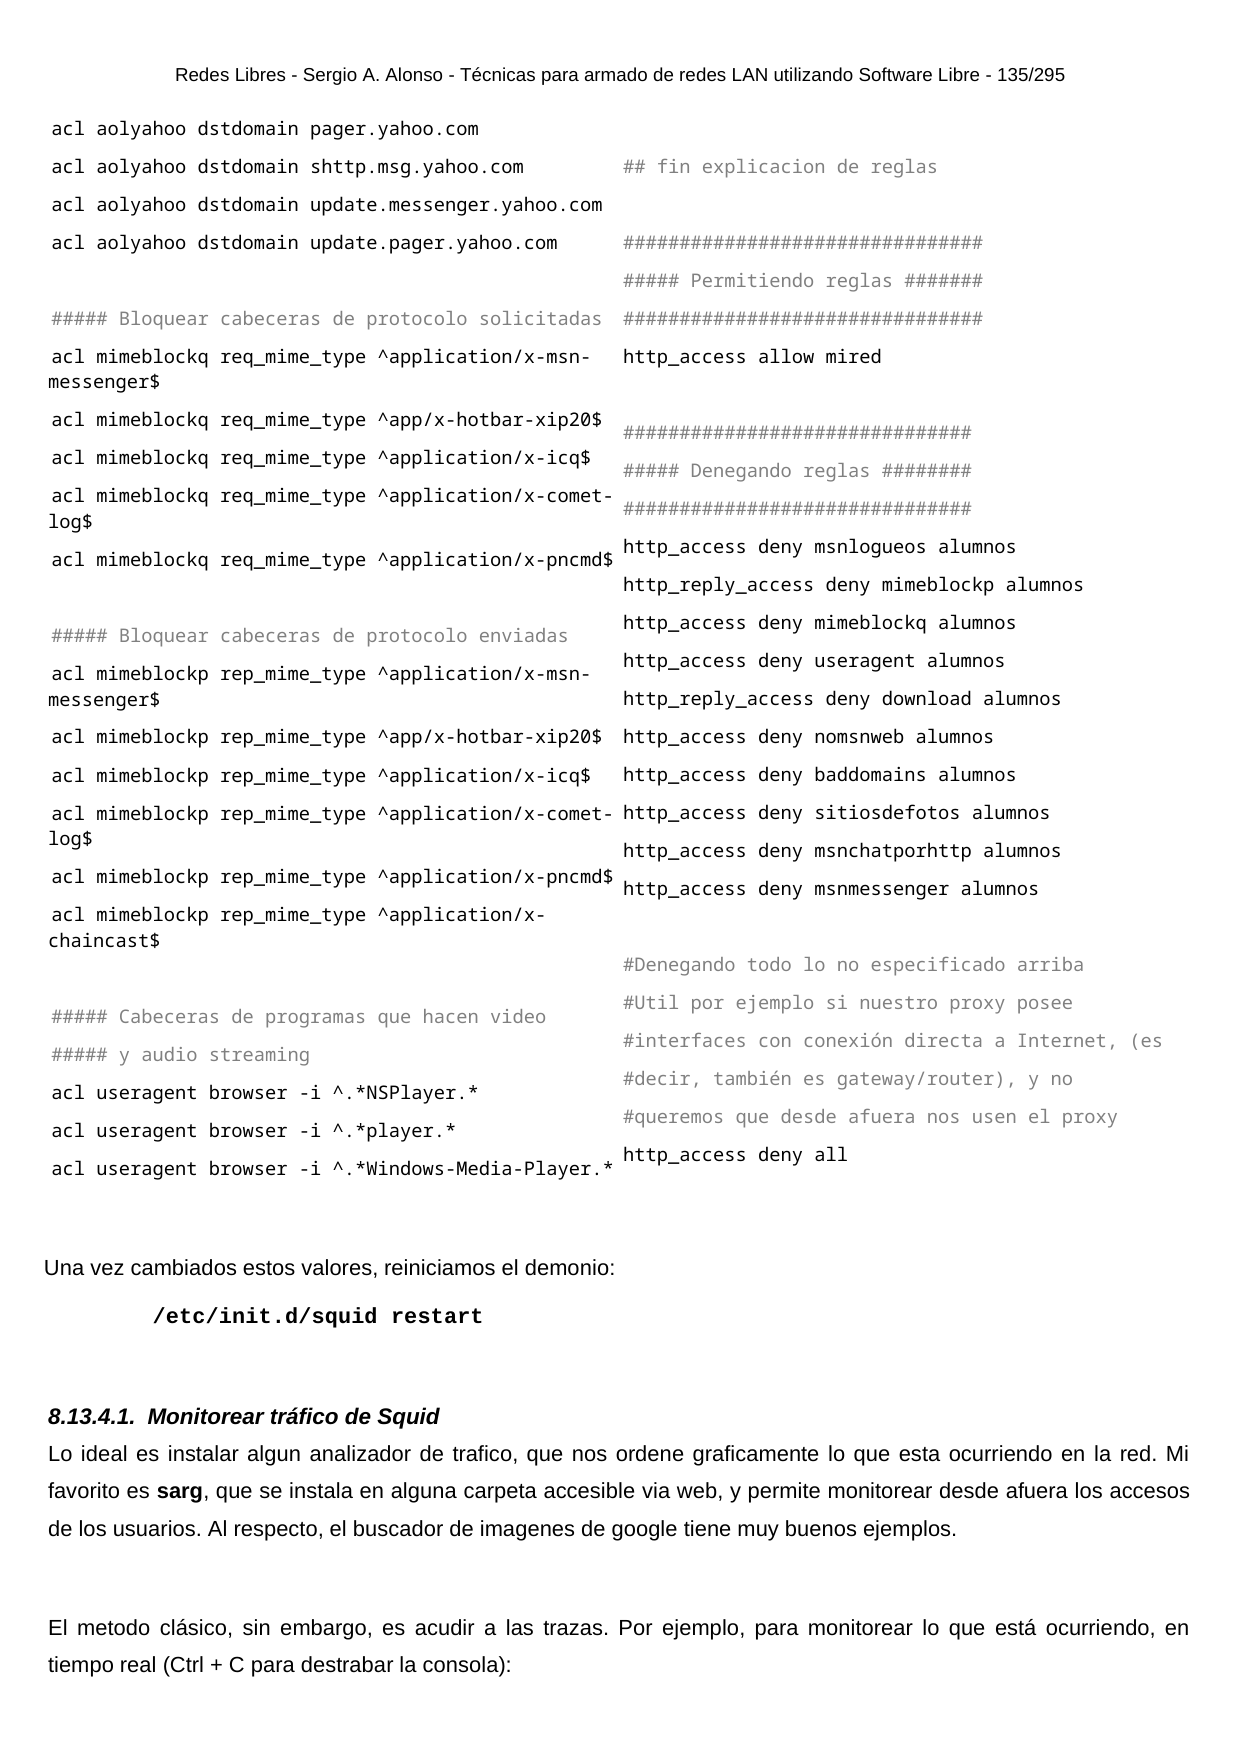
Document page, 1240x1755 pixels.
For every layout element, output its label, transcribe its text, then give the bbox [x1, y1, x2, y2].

text acl mimeblockp rep_mime_type ^application/x-msn-messenger$ [48, 660, 620, 711]
text El metodo clásico, sin embargo, es acudir a las trazas. Por ejemplo, para monitorear lo que está ocurriendo, en tiempo real (Ctrl + C para destrabar la consola): [48, 1616, 1192, 1677]
text http_reply_access deny mimeblockp alumnos [620, 571, 1192, 597]
text acl mimeblockp rep_mime_type ^application/x-icq$ [48, 762, 620, 787]
text #queremos que desde afuera nos usen el proxy [620, 1104, 1192, 1129]
text http_reply_access deny download alumnos [620, 685, 1192, 711]
text acl useragent browser -i ^.*Windows-Media-Player.* [48, 1155, 620, 1181]
text http_access allow mired [620, 343, 1192, 369]
text acl mimeblockq req_mime_type ^application/x-pncmd$ [48, 546, 620, 572]
text ################################ [620, 229, 1192, 255]
text http_access deny msnchatporhttp alumnos [620, 837, 1192, 863]
text ##### Cabeceras de programas que hacen video [48, 1003, 620, 1029]
text acl mimeblockp rep_mime_type ^application/x-chaincast$ [48, 902, 620, 953]
text http_access deny sitiosdefotos alumnos [620, 799, 1192, 825]
text acl mimeblockp rep_mime_type ^application/x-pncmd$ [48, 863, 620, 889]
text ##### Denegando reglas ######## [620, 457, 1192, 483]
text acl mimeblockp rep_mime_type ^application/x-comet-log$ [48, 800, 620, 851]
text http_access deny nomsnweb alumnos [620, 723, 1192, 749]
text acl mimeblockq req_mime_type ^application/x-icq$ [48, 445, 620, 470]
text Una vez cambiados estos valores, reiniciamos el demonio: [0, 1255, 1192, 1280]
text ##### Permitiendo reglas ####### [620, 267, 1192, 293]
text acl useragent browser -i ^.*NSPlayer.* [48, 1079, 620, 1105]
subtitle Monitorear tráfico de Squid [48, 1404, 1192, 1429]
text acl aolyahoo dstdomain update.pager.yahoo.com [48, 229, 620, 255]
text #interfaces con conexión directa a Internet, (es [620, 1028, 1192, 1053]
text http_access deny all [620, 1142, 1192, 1167]
text ############################### [620, 419, 1192, 445]
text http_access deny mimeblockq alumnos [620, 609, 1192, 635]
text http_access deny baddomains alumnos [620, 761, 1192, 787]
text #decir, también es gateway/router), y no [620, 1066, 1192, 1091]
text acl mimeblockq req_mime_type ^application/x-comet-log$ [48, 483, 620, 534]
text acl aolyahoo dstdomain update.messenger.yahoo.com [48, 191, 620, 217]
text ##### Bloquear cabeceras de protocolo enviadas [48, 622, 620, 648]
text http_access deny msnlogueos alumnos [620, 533, 1192, 559]
text #Util por ejemplo si nuestro proxy posee [620, 989, 1192, 1015]
text acl aolyahoo dstdomain shttp.msg.yahoo.com [48, 153, 620, 179]
text ############################### [620, 495, 1192, 521]
text acl mimeblockq req_mime_type ^app/x-hotbar-xip20$ [48, 407, 620, 432]
text acl useragent browser -i ^.*player.* [48, 1117, 620, 1143]
text ##### Bloquear cabeceras de protocolo solicitadas [48, 305, 620, 331]
text ## fin explicacion de reglas [620, 153, 1192, 179]
list /etc/init.d/squid restart [123, 1305, 1192, 1330]
text acl mimeblockp rep_mime_type ^app/x-hotbar-xip20$ [48, 724, 620, 749]
text http_access deny useragent alumnos [620, 647, 1192, 673]
text acl mimeblockq req_mime_type ^application/x-msn-messenger$ [48, 343, 620, 394]
text ################################ [620, 305, 1192, 331]
text #Denegando todo lo no especificado arriba [620, 952, 1192, 977]
text http_access deny msnmessenger alumnos [620, 876, 1192, 901]
text ##### y audio streaming [48, 1041, 620, 1067]
text Lo ideal es instalar algun analizador de trafico, que nos ordene graficamente lo que esta ocurriendo en la red. Mi favorito es sarg, que se instala en alguna carpeta accesible via web, y permite monitorear desde afuera los accesos de los usuarios. Al respecto, el buscador de imagenes de google tiene muy buenos ejemplos. [48, 1442, 1192, 1541]
text acl aolyahoo dstdomain pager.yahoo.com [48, 115, 620, 141]
